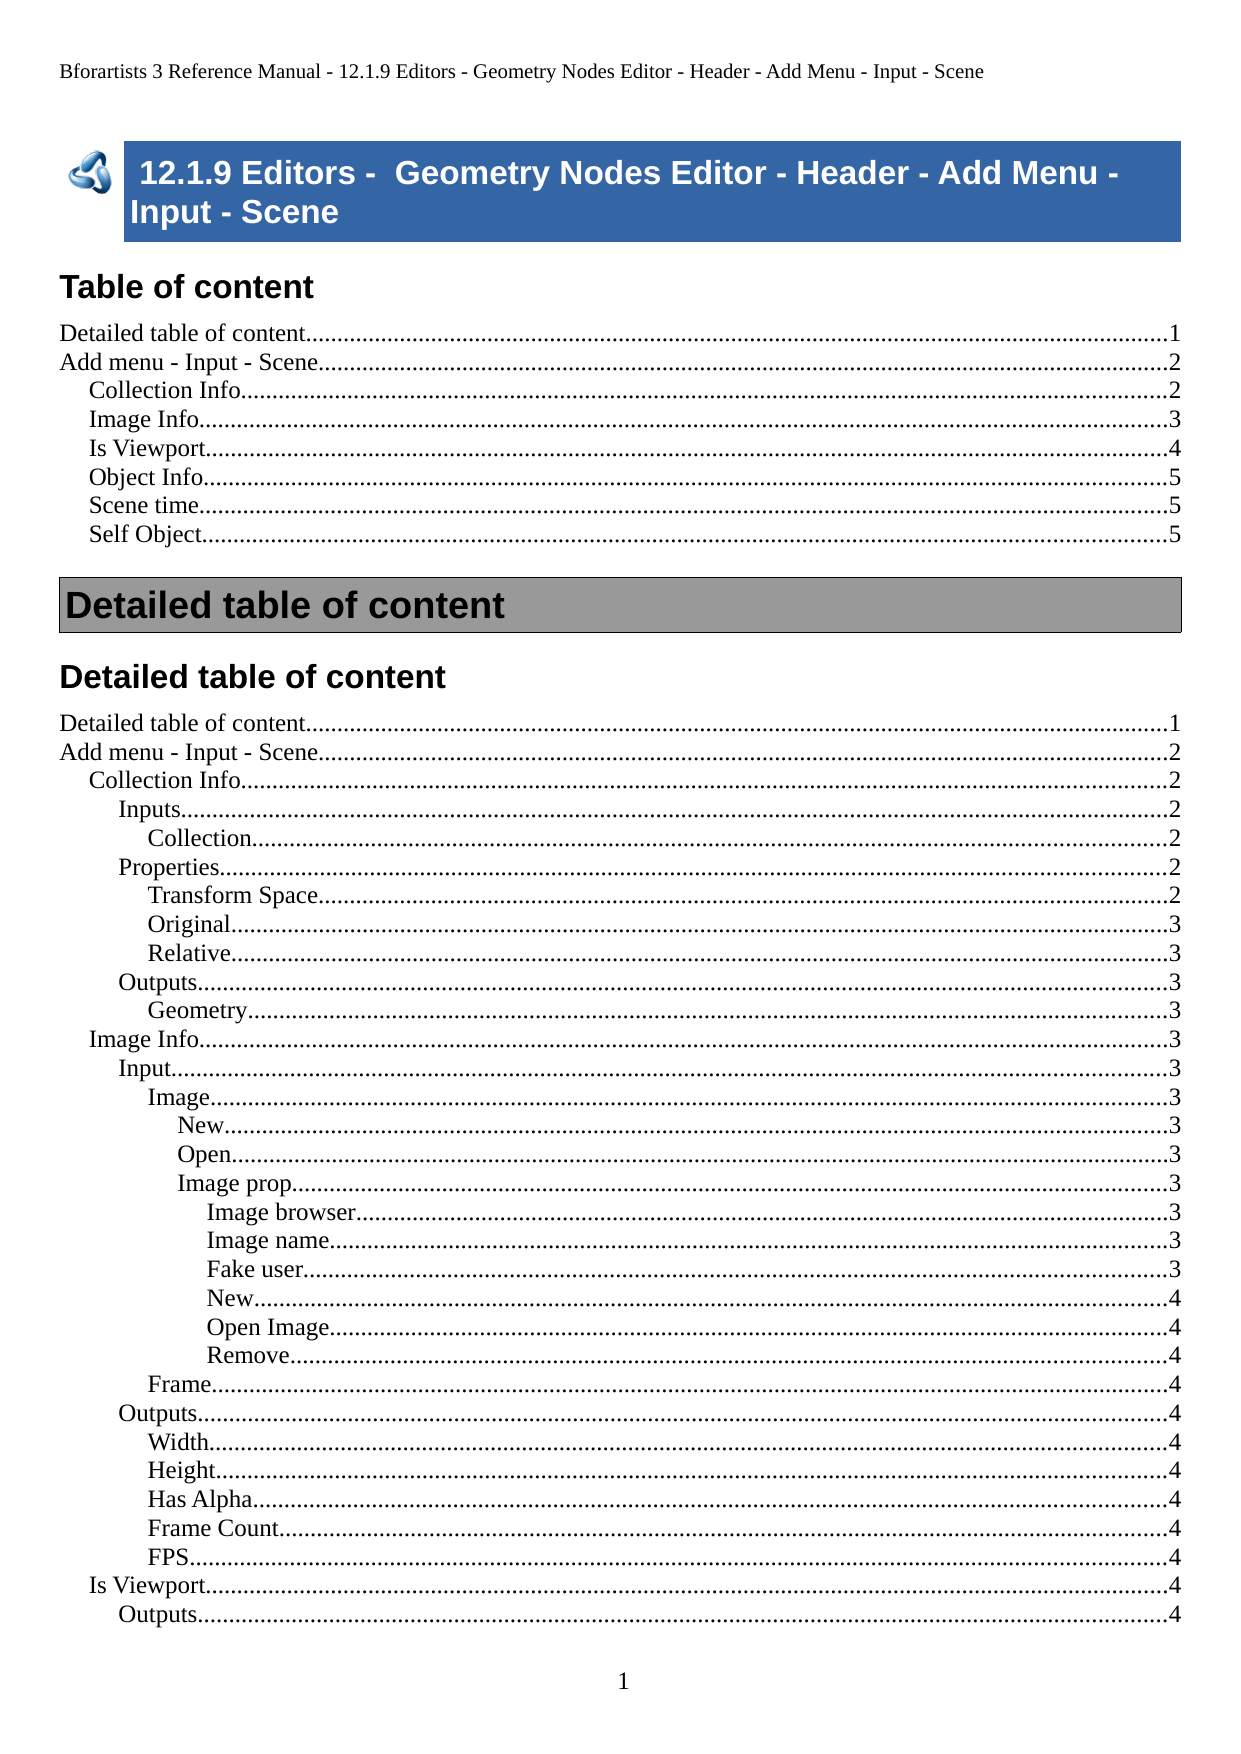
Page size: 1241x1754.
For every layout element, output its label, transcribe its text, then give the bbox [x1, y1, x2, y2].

text Width 4 [147, 1427, 1181, 1455]
text Collection 2 [147, 823, 1181, 852]
text Has Alpha 4 [147, 1484, 1181, 1513]
text Outputs 4 [118, 1398, 1181, 1427]
text Object Info 5 [88, 462, 1181, 490]
text FPS 4 [147, 1542, 1181, 1570]
text Inputs 2 [118, 794, 1181, 823]
text Original 3 [147, 909, 1181, 938]
text Frame Count 4 [147, 1513, 1181, 1542]
text Open 3 [177, 1139, 1181, 1168]
text Add menu - Input - Scene 2 [59, 737, 1181, 765]
text Image Info 3 [88, 1024, 1181, 1053]
subtitle Table of content [59, 267, 1181, 305]
text Self Object 5 [88, 519, 1181, 548]
text Image Info 3 [88, 404, 1181, 433]
text Image 3 [147, 1082, 1181, 1110]
text Properties 2 [118, 852, 1181, 880]
text Remove 4 [206, 1340, 1181, 1369]
picture [65, 147, 114, 197]
text Relative 3 [147, 938, 1181, 967]
text New 3 [177, 1110, 1181, 1139]
text Frame 4 [147, 1369, 1181, 1398]
subtitle Detailed table of content [59, 657, 1181, 695]
text Is Viewport 4 [88, 433, 1181, 462]
text Scene time 5 [88, 490, 1181, 519]
text Outputs 3 [118, 967, 1181, 995]
table_header 12.1.9 Editors - Geometry Nodes Editor - Header - Add Menu - Input - Scene [124, 141, 1181, 242]
text Is Viewport 4 [88, 1570, 1181, 1599]
table_header Detailed table of content [60, 578, 1181, 632]
text Transform Space 2 [147, 880, 1181, 909]
text Fake user 3 [206, 1254, 1181, 1283]
text New 4 [206, 1283, 1181, 1312]
text Add menu - Input - Scene 2 [59, 347, 1181, 375]
text Collection Info 2 [88, 765, 1181, 794]
text Open Image 4 [206, 1312, 1181, 1340]
text Input 3 [118, 1053, 1181, 1082]
text Detailed table of content 1 [59, 318, 1181, 347]
text Image name 3 [206, 1225, 1181, 1254]
text Geometry 3 [147, 995, 1181, 1024]
text Outputs 4 [118, 1599, 1181, 1628]
text Collection Info 2 [88, 375, 1181, 404]
text Image browser 3 [206, 1197, 1181, 1225]
text Height 4 [147, 1455, 1181, 1484]
table_header [59, 141, 124, 242]
text Image prop 3 [177, 1168, 1181, 1197]
text Detailed table of content 1 [59, 708, 1181, 737]
